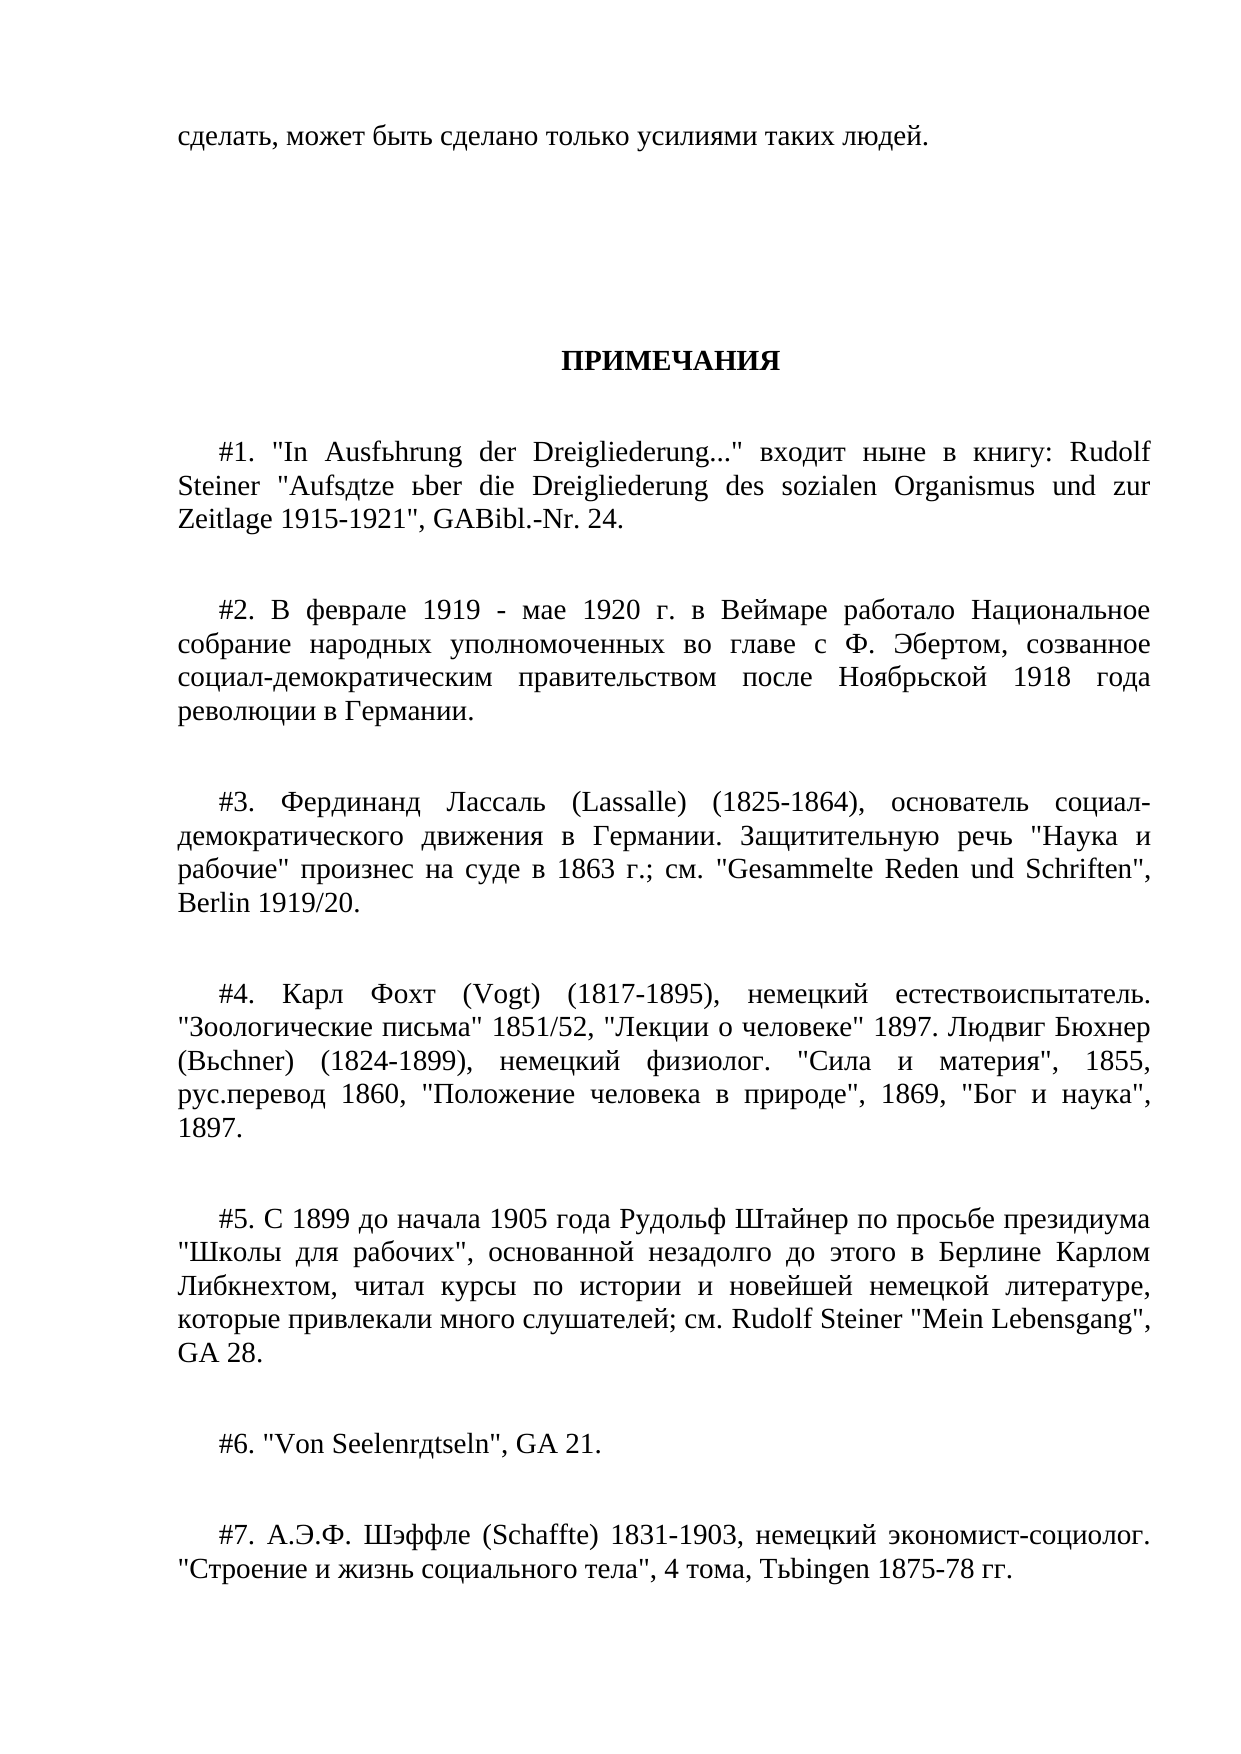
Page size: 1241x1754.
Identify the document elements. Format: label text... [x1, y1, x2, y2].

text #7. А.Э.Ф. Шэффле (Schaffte) 1831-1903, немецкий экономист-социолог. "Строение и жизнь социального тела", 4 тома, Tьbingen 1875-78 гг. [177, 1517, 1152, 1584]
text сделать, может быть сделано только усилиями таких людей. [177, 118, 1152, 152]
text #5. С 1899 до начала 1905 года Рудольф Штайнер по просьбе президиума "Школы для рабочих", основанной незадолго до этого в Берлине Карлом Либкнехтом, читал курсы по истории и новейшей немецкой литературе, которые привлекали много слушателей; см. Rudolf Steiner "Mein Lebensgang", GA 28. [177, 1201, 1152, 1369]
text #6. "Von Seelenrдtseln", GA 21. [177, 1426, 1152, 1460]
text #3. Фердинанд Лассаль (Lassalle) (1825-1864), основатель социал-демократического движения в Германии. Защитительную речь "Наука и рабочие" произнес на суде в 1863 г.; см. "Gesammelte Reden und Schriften", Berlin 1919/20. [177, 784, 1152, 918]
text ПРИМЕЧАНИЯ [177, 343, 1152, 377]
text #2. В феврале 1919 - мае 1920 г. в Веймаре работало Национальное собрание народных уполномоченных во главе с Ф. Эбертом, созванное социал-демократическим правительством после Ноябрьской 1918 года революции в Германии. [177, 592, 1152, 727]
text #4. Карл Фохт (Vogt) (1817-1895), немецкий естествоиспытатель. "Зоологические письма" 1851/52, "Лекции о человеке" 1897. Людвиг Бюхнер (Bьchner) (1824-1899), немецкий физиолог. "Сила и материя", 1855, рус.перевод 1860, "Положение человека в природе", 1869, "Бог и наука", 1897. [177, 976, 1152, 1143]
text #1. "In Ausfьhrung der Dreigliederung..." входит ныне в книгу: Rudolf Steiner "Aufsдtze ьber die Dreigliederung des sozialen Organismus und zur Zeitlage 1915-1921", GABibl.-Nr. 24. [177, 434, 1152, 535]
